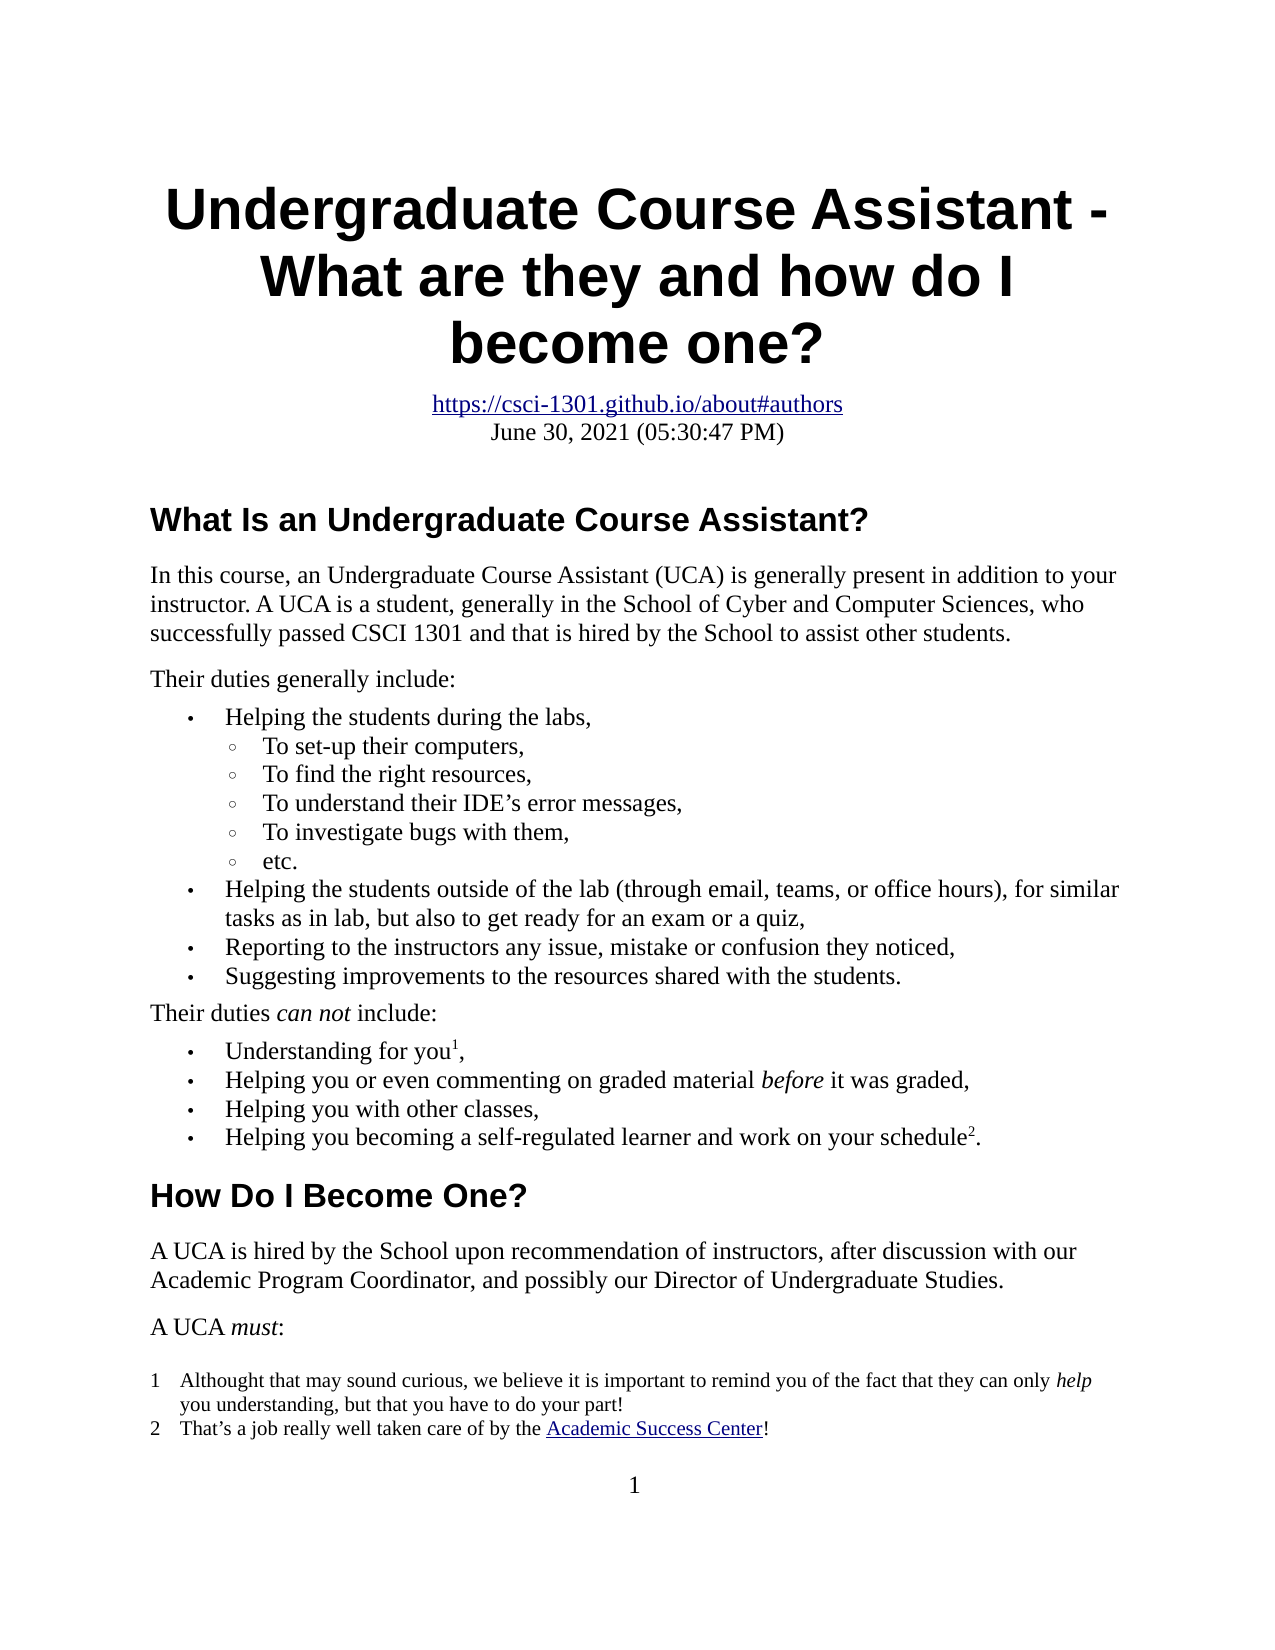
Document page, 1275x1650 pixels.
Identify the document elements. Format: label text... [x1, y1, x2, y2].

list That’s a job really well taken care of by the Academic Success Center! [150, 1416, 1125, 1440]
text https://csci-1301.github.io/about#authors [150, 389, 1125, 417]
list Reporting to the instructors any issue, mistake or confusion they noticed, [187, 932, 1125, 961]
list To understand their IDE’s error messages, [225, 788, 1125, 817]
subtitle How Do I Become One? [150, 1176, 1125, 1215]
list Helping you becoming a self-regulated learner and work on your schedule. [187, 1122, 1125, 1151]
list Helping you with other classes, [187, 1094, 1125, 1122]
list To find the right resources, [225, 759, 1125, 788]
text Their duties generally include: [150, 664, 1125, 693]
list Helping the students during the labs, [187, 702, 1125, 731]
title Undergraduate Course Assistant - What are they and how do I become one? [150, 175, 1125, 376]
list Helping the students outside of the lab (through email, teams, or office hours), for similar tasks as in lab, but also to get ready for an exam or a quiz, [187, 874, 1125, 932]
list To set-up their computers, [225, 731, 1125, 759]
text A UCA must: [150, 1312, 1125, 1340]
text In this course, an Undergraduate Course Assistant (UCA) is generally present in addition to your instructor. A UCA is a student, generally in the School of Cyber and Computer Sciences, who successfully passed CSCI 1301 and that is hired by the School to assist other students. [150, 560, 1125, 646]
list Understanding for you, [187, 1036, 1125, 1065]
list Althought that may sound curious, we believe it is important to remind you of the fact that they can only help you understanding, but that you have to do your part! [150, 1368, 1125, 1416]
subtitle What Is an Undergraduate Course Assistant? [150, 500, 1125, 539]
list To investigate bugs with them, [225, 817, 1125, 846]
list etc. [225, 846, 1125, 874]
text June 30, 2021 (05:30:47 PM) [150, 417, 1125, 446]
text Their duties can not include: [150, 998, 1125, 1027]
list Helping you or even commenting on graded material before it was graded, [187, 1065, 1125, 1094]
text A UCA is hired by the School upon recommendation of instructors, after discussion with our Academic Program Coordinator, and possibly our Director of Undergraduate Studies. [150, 1236, 1125, 1294]
list Suggesting improvements to the resources shared with the students. [187, 961, 1125, 989]
